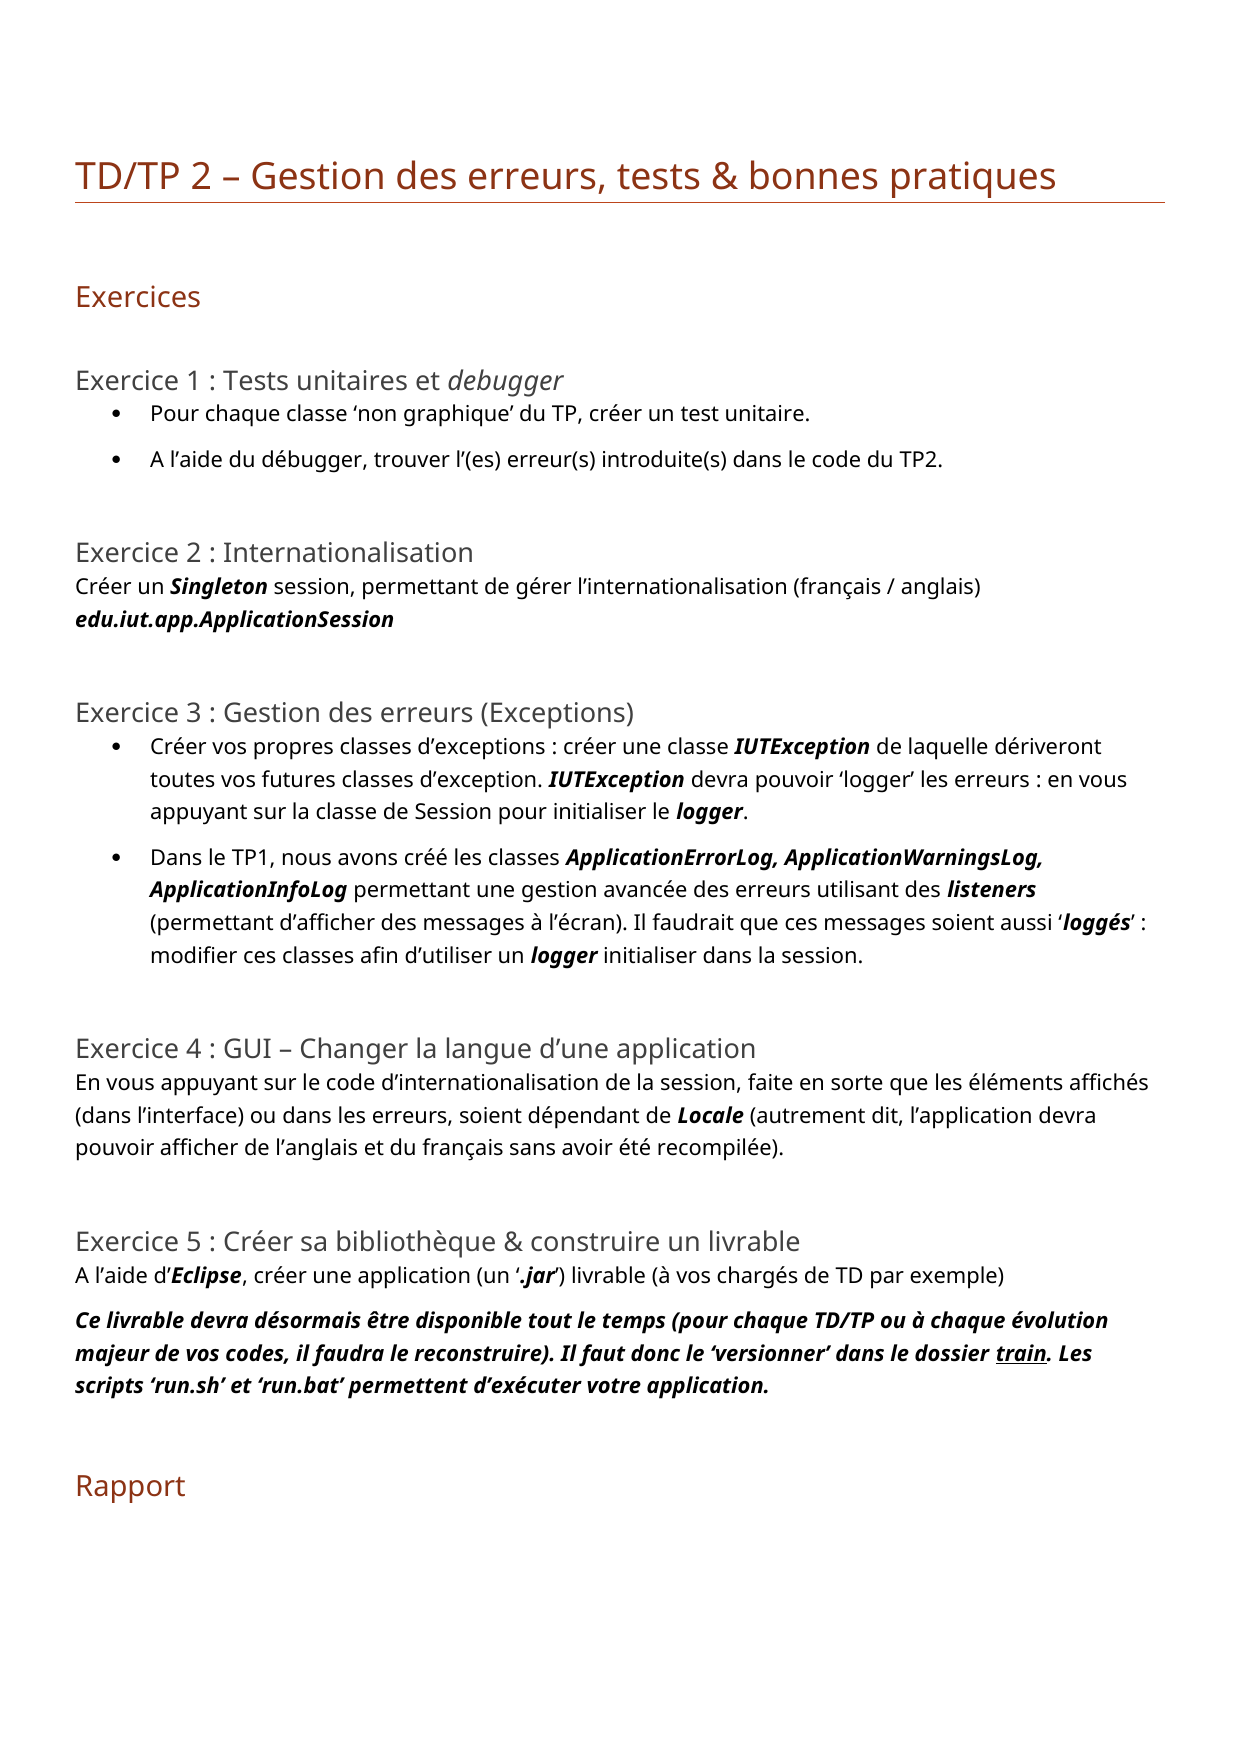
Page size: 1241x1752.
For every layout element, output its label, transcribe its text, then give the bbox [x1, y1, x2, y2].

subtitle Exercices [75, 277, 1165, 316]
text A l’aide d’Eclipse, créer une application (un ‘.jar’) livrable (à vos chargés de TD par exemple) [75, 1259, 1165, 1289]
text Ce livrable devra désormais être disponible tout le temps (pour chaque TD/TP ou à chaque évolution majeur de vos codes, il faudra le reconstruire). Il faut donc le ‘versionner’ dans le dossier train. Les scripts ‘run.sh’ et ‘run.bat’ permettent d’exécuter votre application. [75, 1305, 1165, 1400]
list Créer vos propres classes d’exceptions : créer une classe IUTException de laquelle dériveront toutes vos futures classes d’exception. IUTException devra pouvoir ‘logger’ les erreurs : en vous appuyant sur la classe de Session pour initialiser le logger. [112, 731, 1165, 826]
list Pour chaque classe ‘non graphique’ du TP, créer un test unitaire. [112, 398, 1165, 428]
subtitle Rapport [75, 1465, 1165, 1504]
text Créer un Singleton session, permettant de gérer l’internationalisation (français / anglais) edu.iut.app.ApplicationSession [75, 571, 1165, 633]
subtitle Exercice 2 : Internationalisation [75, 534, 1165, 571]
subtitle Exercice 4 : GUI – Changer la langue d’une application [75, 1030, 1165, 1067]
subtitle Exercice 1 : Tests unitaires et debugger [75, 361, 1165, 398]
list A l’aide du débugger, trouver l’(es) erreur(s) introduite(s) dans le code du TP2. [112, 443, 1165, 473]
subtitle Exercice 5 : Créer sa bibliothèque & construire un livrable [75, 1223, 1165, 1259]
subtitle TD/TP 2 – Gestion des erreurs, tests & bonnes pratiques [75, 149, 1165, 202]
list Dans le TP1, nous avons créé les classes ApplicationErrorLog, ApplicationWarningsLog, ApplicationInfoLog permettant une gestion avancée des erreurs utilisant des listeners (permettant d’afficher des messages à l’écran). Il faudrait que ces messages soient aussi ‘loggés’ : modifier ces classes afin d’utiliser un logger initialiser dans la session. [112, 841, 1165, 969]
text En vous appuyant sur le code d’internationalisation de la session, faite en sorte que les éléments affichés (dans l’interface) ou dans les erreurs, soient dépendant de Locale (autrement dit, l’application devra pouvoir afficher de l’anglais et du français sans avoir été recompilée). [75, 1067, 1165, 1162]
subtitle Exercice 3 : Gestion des erreurs (Exceptions) [75, 694, 1165, 731]
